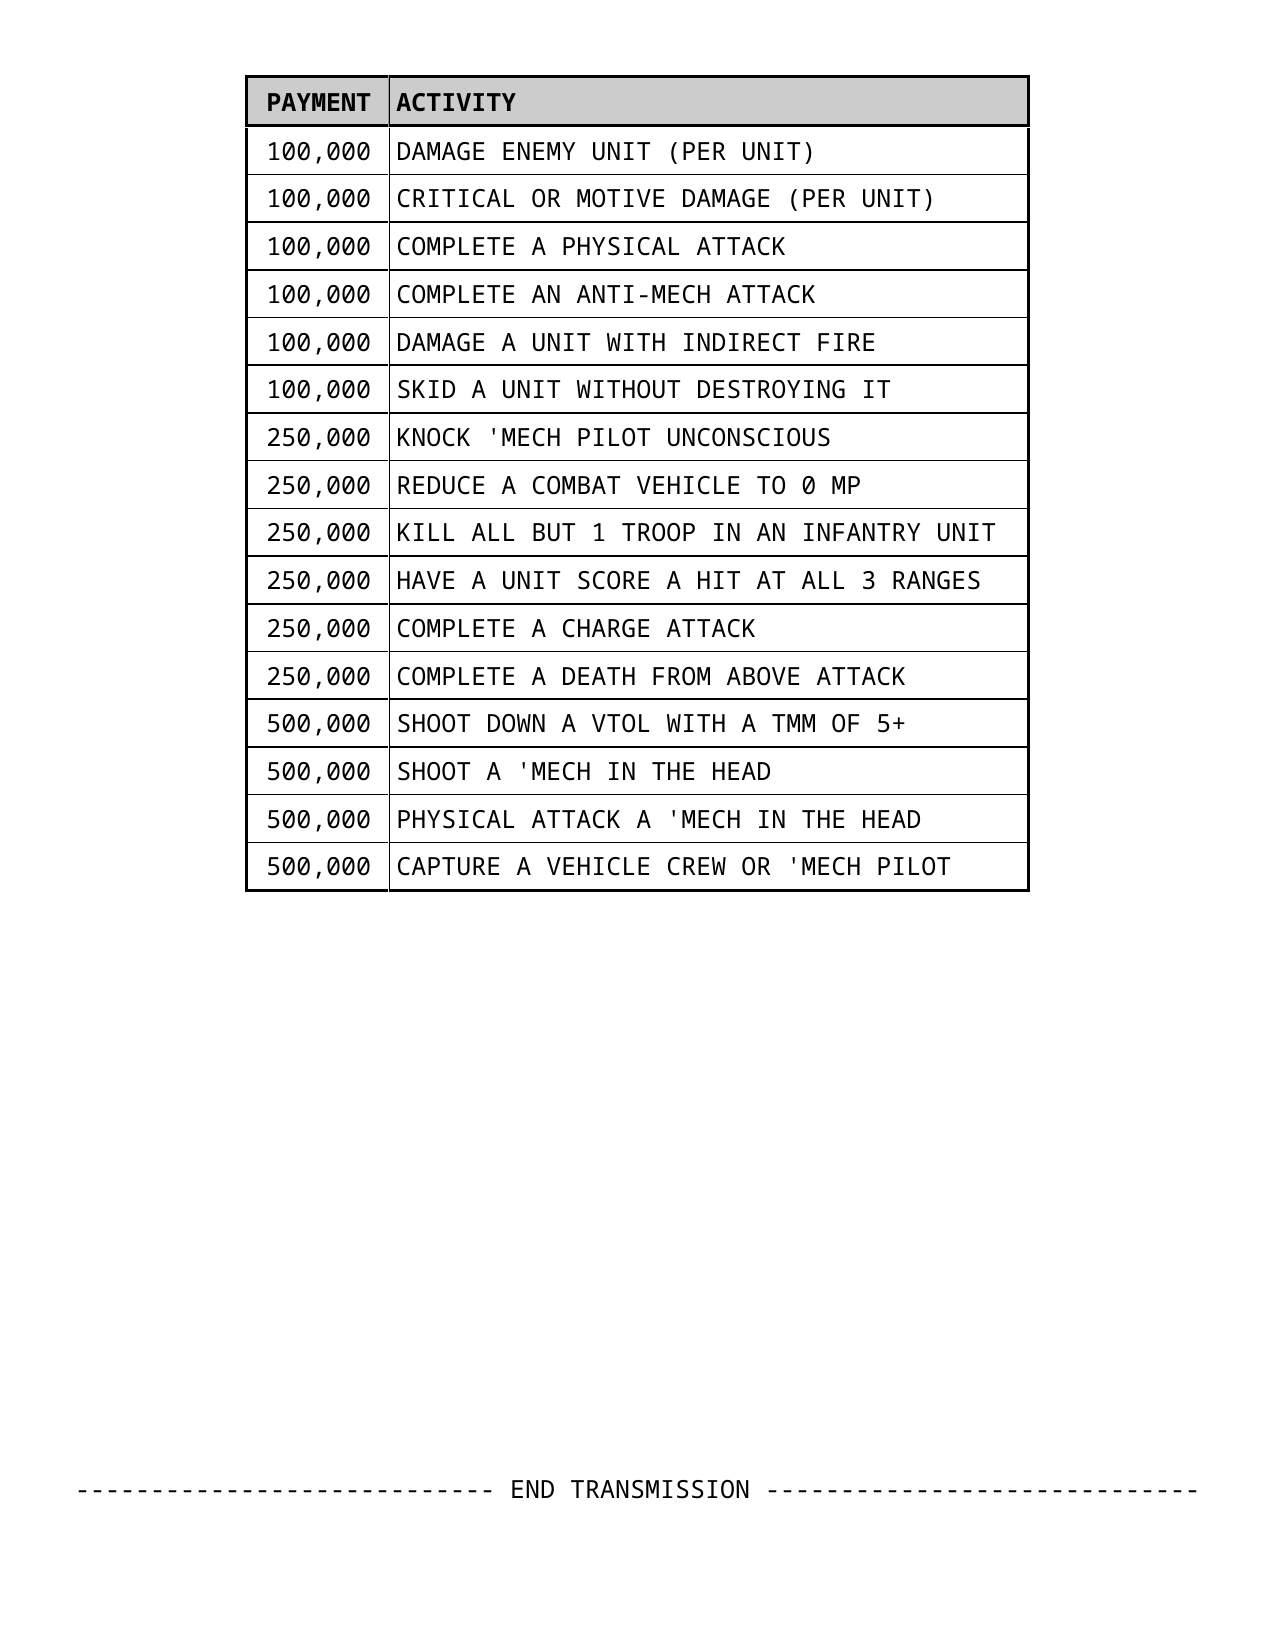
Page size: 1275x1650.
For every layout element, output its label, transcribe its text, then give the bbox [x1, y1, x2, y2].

table_cell COMPLETE A CHARGE ATTACK [390, 605, 1027, 651]
table_cell 250,000 [248, 461, 388, 508]
table_cell 500,000 [248, 700, 388, 746]
table_cell DAMAGE A UNIT WITH INDIRECT FIRE [390, 318, 1027, 364]
table_cell 500,000 [248, 748, 388, 794]
table_cell KNOCK 'MECH PILOT UNCONSCIOUS [390, 414, 1027, 460]
table_cell CRITICAL OR MOTIVE DAMAGE (PER UNIT) [390, 175, 1027, 221]
table_cell 500,000 [248, 843, 388, 889]
text ---------------------------- END TRANSMISSION ----------------------------- [75, 1471, 1200, 1505]
table_cell KILL ALL BUT 1 TROOP IN AN INFANTRY UNIT [390, 509, 1027, 555]
table_cell 250,000 [248, 652, 388, 698]
table_cell COMPLETE A PHYSICAL ATTACK [390, 223, 1027, 269]
table_cell 500,000 [248, 795, 388, 842]
table_cell COMPLETE AN ANTI-MECH ATTACK [390, 271, 1027, 317]
table_cell 100,000 [248, 318, 388, 364]
table_header ACTIVITY [390, 78, 1027, 124]
table_header PAYMENT [248, 78, 388, 124]
table_cell REDUCE A COMBAT VEHICLE TO 0 MP [390, 461, 1027, 508]
table_cell SHOOT DOWN A VTOL WITH A TMM OF 5+ [390, 700, 1027, 746]
table_cell PHYSICAL ATTACK A 'MECH IN THE HEAD [390, 795, 1027, 842]
table_cell 250,000 [248, 509, 388, 555]
table_cell 100,000 [248, 271, 388, 317]
table_cell 250,000 [248, 414, 388, 460]
table_cell 100,000 [248, 366, 388, 412]
table_cell SHOOT A 'MECH IN THE HEAD [390, 748, 1027, 794]
table_cell CAPTURE A VEHICLE CREW OR 'MECH PILOT [390, 843, 1027, 889]
table_cell COMPLETE A DEATH FROM ABOVE ATTACK [390, 652, 1027, 698]
table_cell 250,000 [248, 605, 388, 651]
table_cell HAVE A UNIT SCORE A HIT AT ALL 3 RANGES [390, 557, 1027, 603]
table_cell SKID A UNIT WITHOUT DESTROYING IT [390, 366, 1027, 412]
table_cell 100,000 [248, 175, 388, 221]
table_cell 100,000 [248, 128, 388, 174]
table_cell DAMAGE ENEMY UNIT (PER UNIT) [390, 128, 1027, 174]
table_cell 250,000 [248, 557, 388, 603]
table_cell 100,000 [248, 223, 388, 269]
